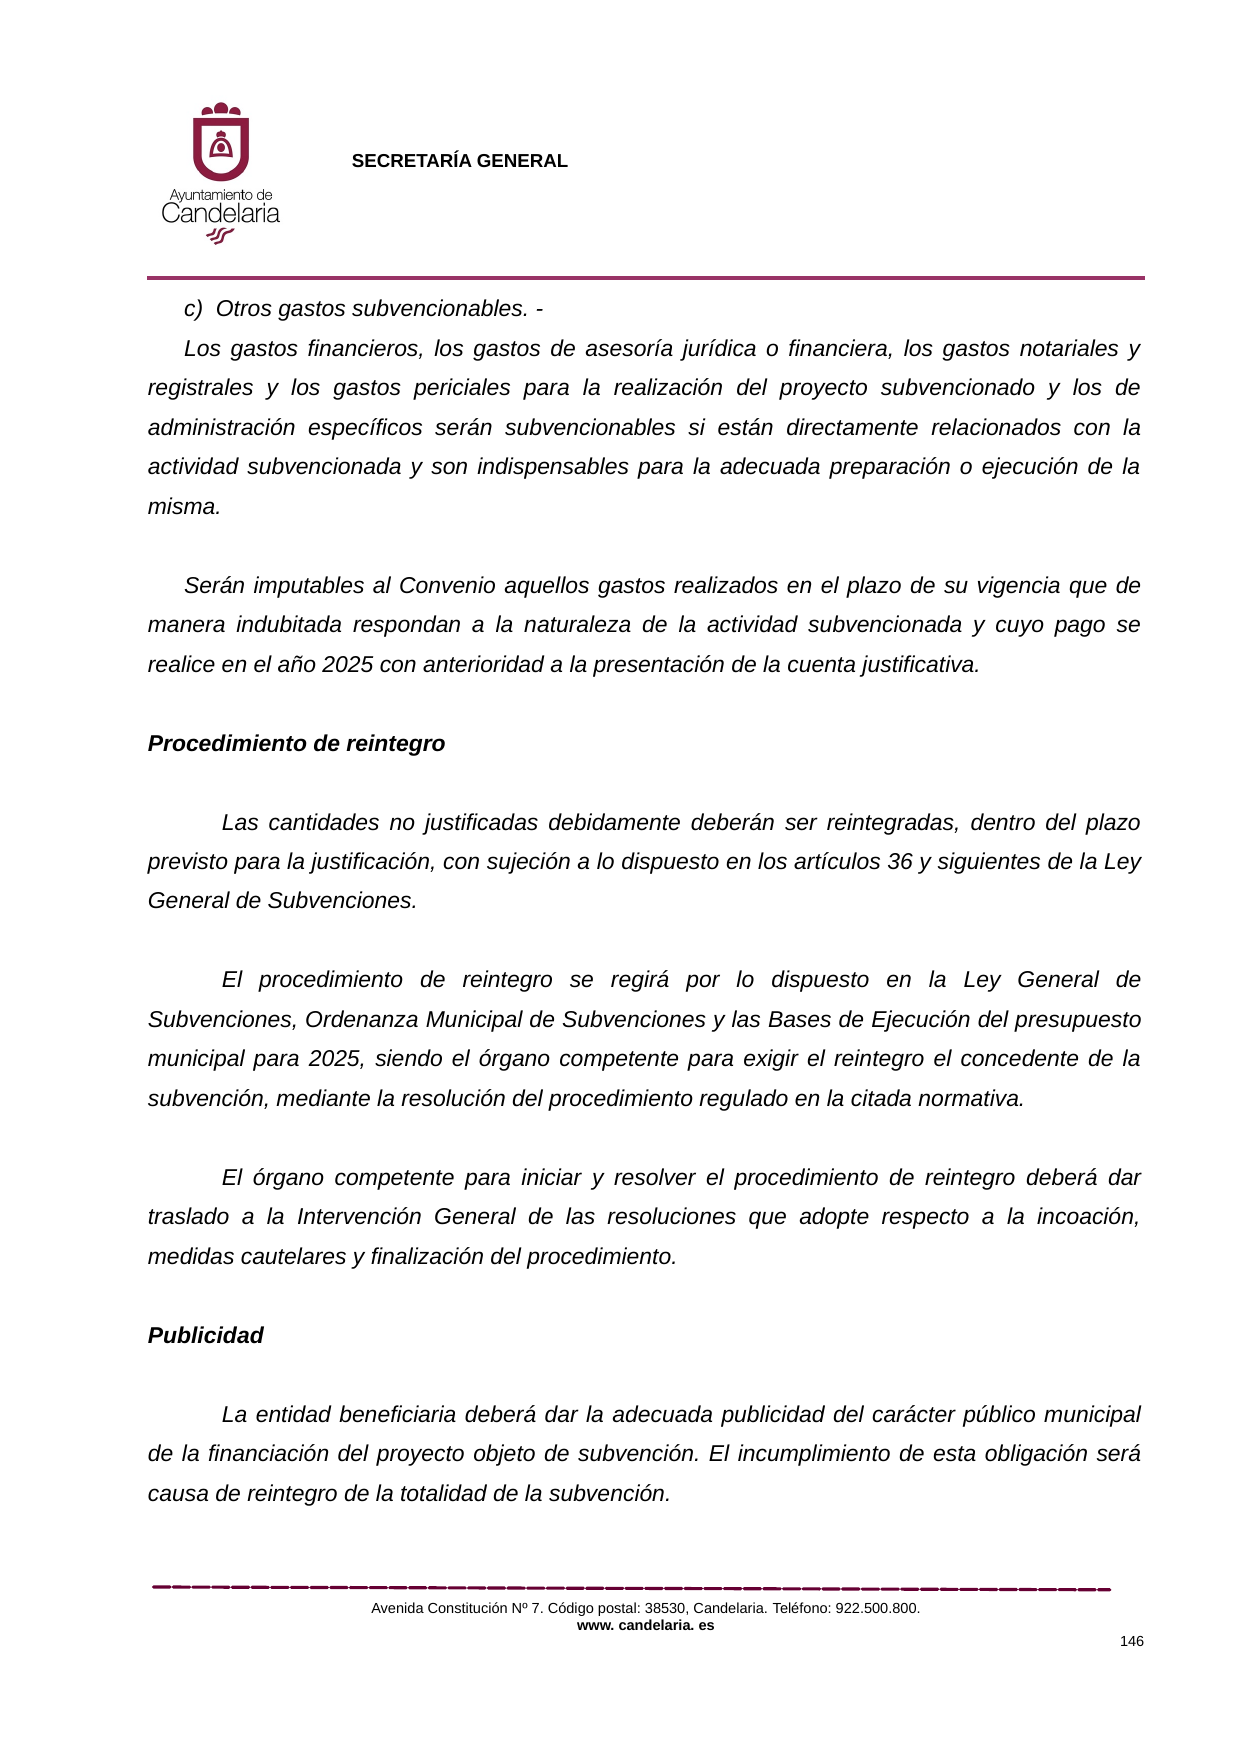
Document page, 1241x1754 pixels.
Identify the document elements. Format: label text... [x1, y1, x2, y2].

text Las cantidades no justificadas debidamente deberán ser reintegradas, dentro del plazo previsto para la justificación, con sujeción a lo dispuesto en los artículos 36 y siguientes de la Ley General de Subvenciones. [148, 808, 1144, 914]
text El órgano competente para iniciar y resolver el procedimiento de reintegro deberá dar traslado a la Intervención General de las resoluciones que adopte respecto a la incoación, medidas cautelares y finalización del procedimiento. [148, 1164, 1144, 1269]
text Serán imputables al Convenio aquellos gastos realizados en el plazo de su vigencia que de manera indubitada respondan a la naturaleza de la actividad subvencionada y cuyo pago se realice en el año 2025 con anterioridad a la presentación de la cuenta justificativa. [148, 572, 1144, 677]
text Los gastos financieros, los gastos de asesoría jurídica o financiera, los gastos notariales y registrales y los gastos periciales para la realización del proyecto subvencionado y los de administración específicos serán subvencionables si están directamente relacionados con la actividad subvencionada y son indispensables para la adecuada preparación o ejecución de la misma. [148, 335, 1144, 519]
text El procedimiento de reintegro se regirá por lo dispuesto en la Ley General de Subvenciones, Ordenanza Municipal de Subvenciones y las Bases de Ejecución del presupuesto municipal para 2025, siendo el órgano competente para exigir el reintegro el concedente de la subvención, mediante la resolución del procedimiento regulado en la citada normativa. [148, 966, 1144, 1111]
text Procedimiento de reintegro [148, 729, 1144, 756]
text La entidad beneficiaria deberá dar la adecuada publicidad del carácter público municipal de la financiación del proyecto objeto de subvención. El incumplimiento de esta obligación será causa de reintegro de la totalidad de la subvención. [148, 1401, 1144, 1506]
text c) Otros gastos subvencionables. - [148, 295, 1144, 322]
text Publicidad [148, 1322, 1144, 1348]
